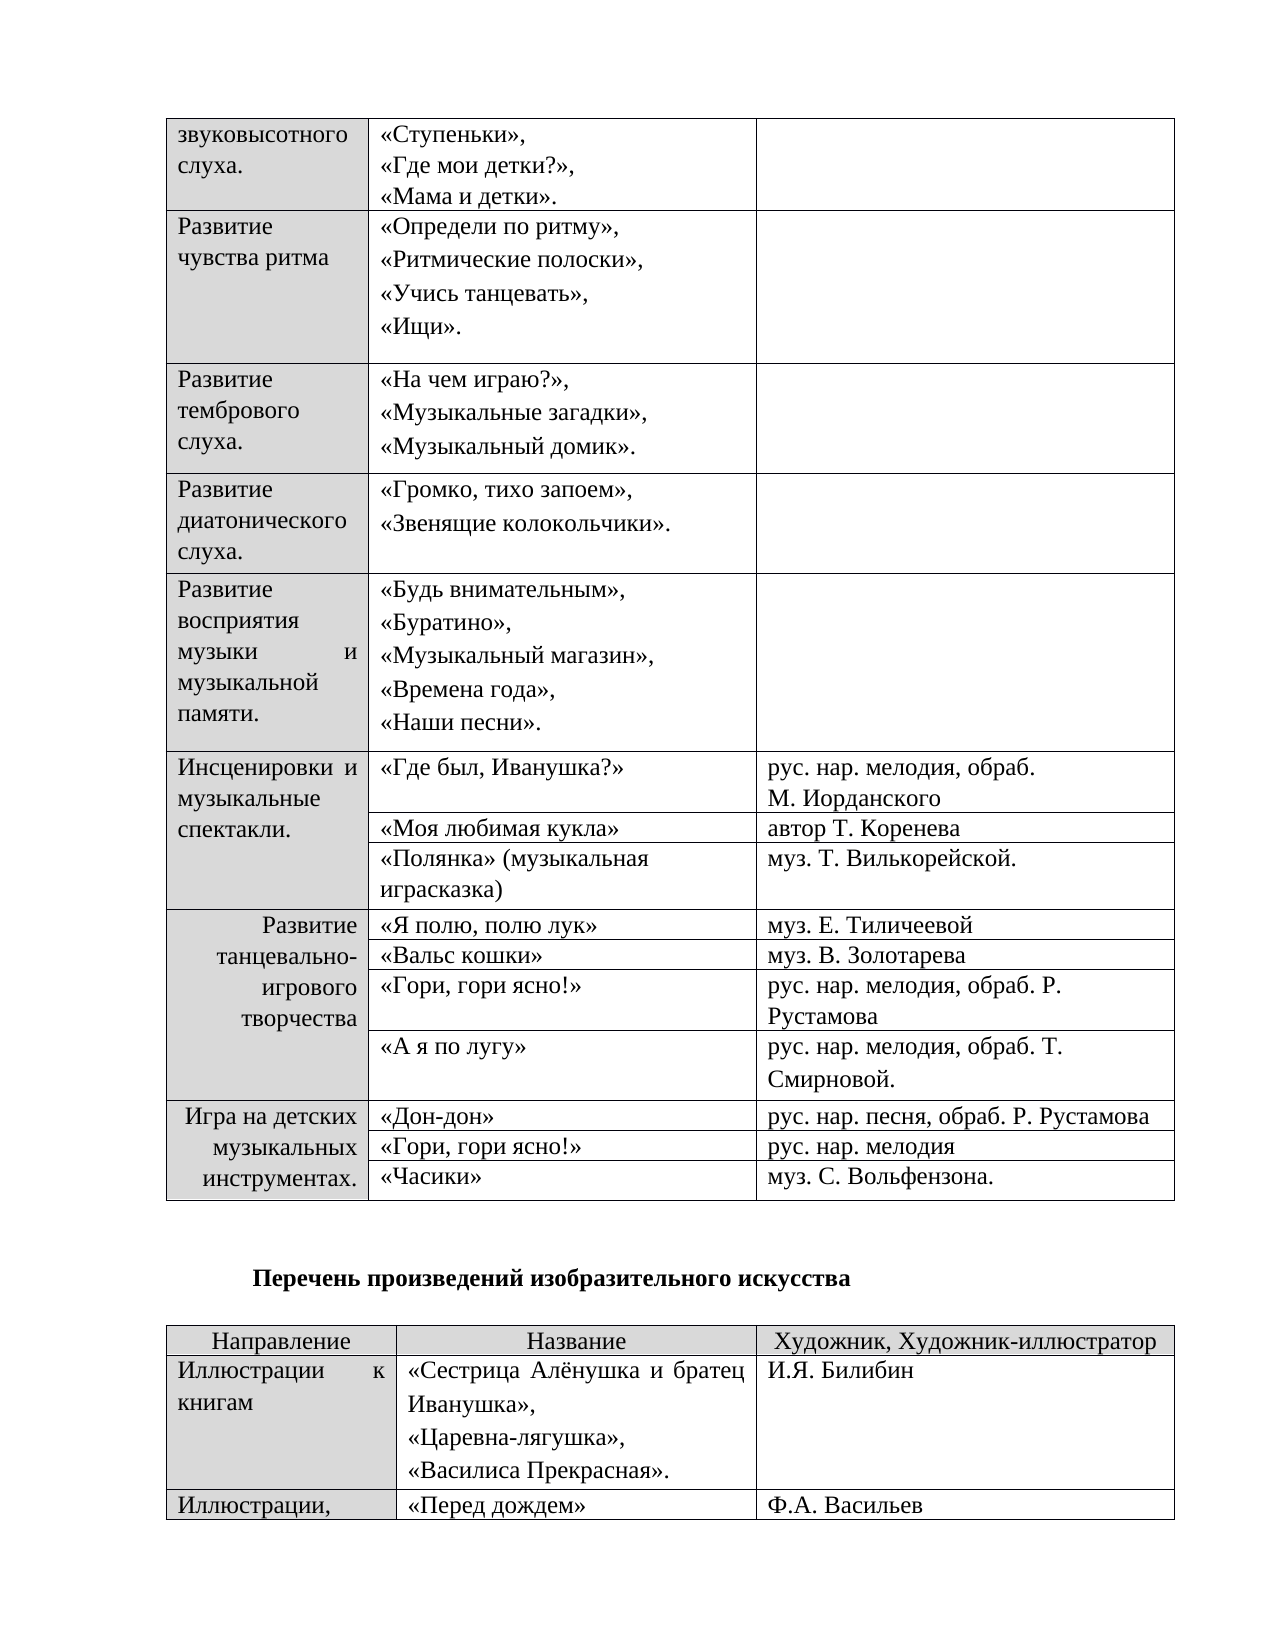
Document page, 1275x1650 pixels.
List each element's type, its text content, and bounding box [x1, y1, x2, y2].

table_cell муз. Т. Вилькорейской. [757, 843, 1174, 909]
table_header Художник, Художник-иллюстратор [757, 1326, 1174, 1354]
table_cell «Дон-дон» [369, 1101, 756, 1130]
table_cell «Будь внимательным», «Буратино», «Музыкальный магазин», «Времена года», «Наши песни». [369, 574, 756, 751]
table_header Направление [167, 1326, 396, 1354]
table_cell Инсценировки и музыкальные спектакли. [167, 752, 368, 909]
table_cell Развитие диатонического слуха. [167, 474, 368, 573]
table_cell Развитие восприятия музыки и музыкальной памяти. [167, 574, 368, 751]
table_cell муз. В. Золотарева [757, 940, 1174, 969]
table_cell Иллюстрации к книгам [167, 1356, 396, 1489]
table_cell И.Я. Билибин [757, 1356, 1174, 1489]
table_cell рус. нар. мелодия, обраб. М. Иорданского [757, 752, 1174, 812]
table_cell [757, 474, 1174, 573]
table_cell «Перед дождем» [397, 1490, 756, 1519]
table_cell [757, 211, 1174, 363]
table_cell Развитие танцевально-игрового творчества [167, 910, 368, 1100]
table_cell [757, 119, 1174, 210]
table_cell «Определи по ритму», «Ритмические полоски», «Учись танцевать», «Ищи». [369, 211, 756, 363]
table_cell Развитие чувства ритма [167, 211, 368, 363]
table_cell «Гори, гори ясно!» [369, 1131, 756, 1160]
table_cell «Моя любимая кукла» [369, 813, 756, 842]
table_cell [757, 364, 1174, 473]
table_cell «Громко, тихо запоем», «Звенящие колокольчики». [369, 474, 756, 573]
table_cell «Где был, Иванушка?» [369, 752, 756, 812]
table_cell рус. нар. мелодия [757, 1131, 1174, 1160]
subtitle Перечень произведений изобразительного искусства [252, 1263, 1186, 1291]
table_cell «На чем играю?», «Музыкальные загадки», «Музыкальный домик». [369, 364, 756, 473]
table_cell рус. нар. мелодия, обраб. Р. Рустамова [757, 970, 1174, 1030]
table_cell звуковысотного слуха. [167, 119, 368, 210]
table_cell рус. нар. песня, обраб. Р. Рустамова [757, 1101, 1174, 1130]
table_cell «Ступеньки», «Где мои детки?», «Мама и детки». [369, 119, 756, 210]
table_cell муз. С. Вольфензона. [757, 1161, 1174, 1199]
table_cell «Часики» [369, 1161, 756, 1199]
table_cell «Гори, гори ясно!» [369, 970, 756, 1030]
table_cell Развитие тембрового слуха. [167, 364, 368, 473]
table_cell «Я полю, полю лук» [369, 910, 756, 939]
table_cell Ф.А. Васильев [757, 1490, 1174, 1519]
table_cell «Сестрица Алёнушка и братец Иванушка», «Царевна-лягушка», «Василиса Прекрасная». [397, 1356, 756, 1489]
table_cell «Полянка» (музыкальная играсказка) [369, 843, 756, 909]
table_cell Игра на детских музыкальных инструментах. [167, 1101, 368, 1199]
table_cell Иллюстрации, [167, 1490, 396, 1519]
table_cell «Вальс кошки» [369, 940, 756, 969]
table_cell рус. нар. мелодия, обраб. Т. Смирновой. [757, 1031, 1174, 1100]
table_cell [757, 574, 1174, 751]
table_header Название [397, 1326, 756, 1354]
table_cell автор Т. Коренева [757, 813, 1174, 842]
table_cell «А я по лугу» [369, 1031, 756, 1100]
table_cell муз. Е. Тиличеевой [757, 910, 1174, 939]
